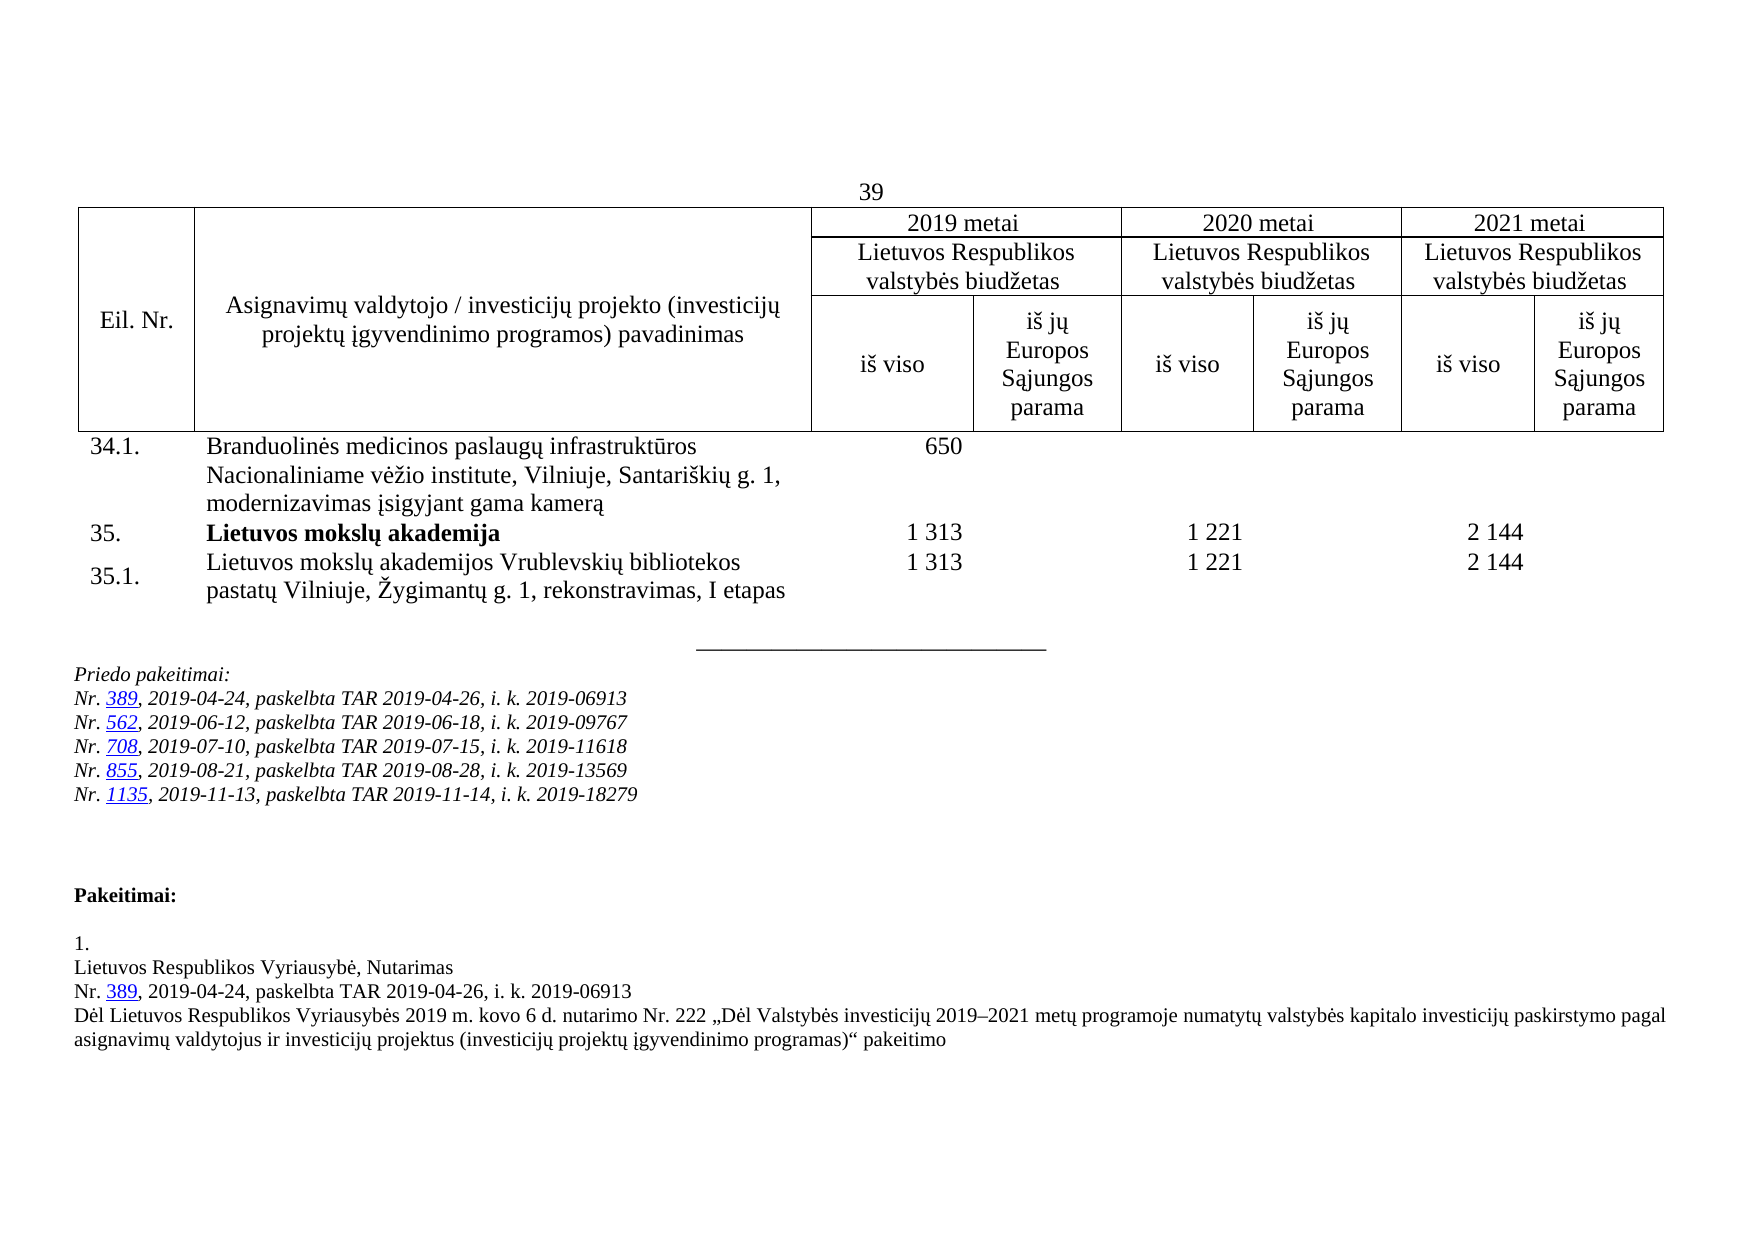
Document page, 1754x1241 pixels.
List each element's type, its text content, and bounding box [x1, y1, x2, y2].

text Dėl Lietuvos Respublikos Vyriausybės 2019 m. kovo 6 d. nutarimo Nr. 222 „Dėl Valstybės investicijų 2019–2021 metų programoje numatytų valstybės kapitalo investicijų paskirstymo pagal asignavimų valdytojus ir investicijų projektus (investicijų projektų įgyvendinimo programas)“ pakeitimo [74, 1003, 1668, 1051]
table_cell iš viso [812, 296, 973, 431]
table_cell Lietuvos Respublikos valstybės biudžetas [812, 238, 1121, 295]
table_header 2020 metai [1122, 208, 1401, 236]
text Nr. 562, 2019-06-12, paskelbta TAR 2019-06-18, i. k. 2019-09767 [74, 710, 1668, 734]
text Nr. 1135, 2019-11-13, paskelbta TAR 2019-11-14, i. k. 2019-18279 [74, 782, 1668, 806]
table_cell 2 144 [1402, 517, 1534, 547]
table_cell [1535, 432, 1664, 517]
table_cell 2 144 [1402, 547, 1534, 604]
text Nr. 708, 2019-07-10, paskelbta TAR 2019-07-15, i. k. 2019-11618 [74, 734, 1668, 758]
table_header 2019 metai [812, 208, 1121, 236]
text Priedo pakeitimai: [74, 662, 1668, 686]
table_cell 1 221 [1121, 547, 1254, 604]
table_cell [1254, 432, 1402, 517]
text Nr. 389, 2019-04-24, paskelbta TAR 2019-04-26, i. k. 2019-06913 [74, 686, 1668, 710]
text Pakeitimai: [74, 883, 1668, 907]
text Lietuvos Respublikos Vyriausybė, Nutarimas [74, 955, 1668, 979]
table_cell Lietuvos Respublikos valstybės biudžetas [1402, 238, 1663, 295]
table_cell [1254, 517, 1402, 547]
text Nr. 855, 2019-08-21, paskelbta TAR 2019-08-28, i. k. 2019-13569 [74, 758, 1668, 782]
table_cell 1 313 [811, 547, 973, 604]
table_cell Lietuvos mokslų akademijos Vrublevskių bibliotekos pastatų Vilniuje, Žygimantų g. 1, rekonstravimas, I etapas [195, 547, 811, 604]
table_cell Branduolinės medicinos paslaugų infrastruktūros Nacionaliniame vėžio institute, Vilniuje, Santariškių g. 1, modernizavimas įsigyjant gama kamerą [195, 432, 811, 517]
table_header Asignavimų valdytojo / investicijų projekto (investicijų projektų įgyvendinimo programos) pavadinimas [195, 208, 811, 431]
table_cell [1254, 547, 1402, 604]
table_cell 35. [79, 517, 195, 547]
table_cell [973, 517, 1121, 547]
table_cell [1402, 432, 1534, 517]
table_cell Lietuvos Respublikos valstybės biudžetas [1122, 238, 1401, 295]
text —————————————— [74, 633, 1668, 662]
table_cell Lietuvos mokslų akademija [195, 517, 811, 547]
table_cell 1 313 [811, 517, 973, 547]
table_cell [1535, 547, 1664, 604]
table_cell 34.1. [79, 432, 195, 517]
table_header Eil. Nr. [79, 208, 194, 431]
table_cell iš jų Europos Sąjungos parama [974, 296, 1121, 431]
table_cell iš viso [1402, 296, 1534, 431]
table_header 2021 metai [1402, 208, 1663, 236]
table_cell iš viso [1122, 296, 1253, 431]
table_cell [1535, 517, 1664, 547]
table_cell 650 [811, 432, 973, 517]
table_cell iš jų Europos Sąjungos parama [1254, 296, 1401, 431]
table_cell [973, 547, 1121, 604]
table_cell [1121, 432, 1254, 517]
table_cell iš jų Europos Sąjungos parama [1535, 296, 1663, 431]
table_cell 1 221 [1121, 517, 1254, 547]
text Nr. 389, 2019-04-24, paskelbta TAR 2019-04-26, i. k. 2019-06913 [74, 979, 1668, 1003]
table_cell 35.1. [79, 547, 195, 604]
text 1. [74, 931, 1668, 955]
table_cell [973, 432, 1121, 517]
